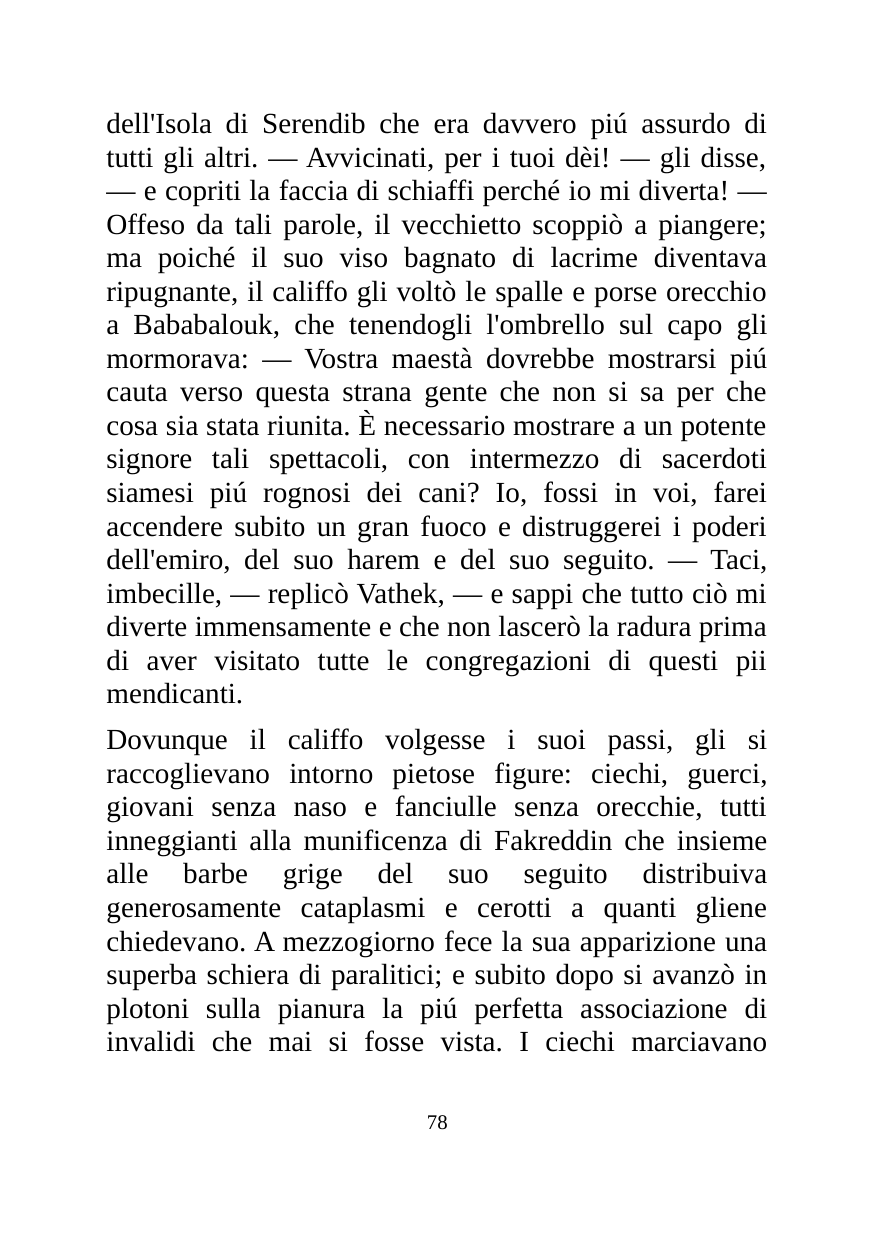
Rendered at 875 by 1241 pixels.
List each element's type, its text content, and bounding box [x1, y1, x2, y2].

text Dovunque il califfo volgesse i suoi passi, gli si raccoglievano intorno pietose figure: ciechi, guerci, giovani senza naso e fanciulle senza orecchie, tutti inneggianti alla munificenza di Fakreddin che insieme alle barbe grige del suo seguito distribuiva generosamente cataplasmi e cerotti a quanti gliene chiedevano. A mezzogiorno fece la sua apparizione una superba schiera di paralitici; e subito dopo si avanzò in plotoni sulla pianura la piú perfetta associazione di invalidi che mai si fosse vista. I ciechi marciavano [106, 722, 768, 1058]
text dell'Isola di Serendib che era davvero piú assurdo di tutti gli altri. — Avvicinati, per i tuoi dèi! — gli disse, — e copriti la faccia di schiaffi perché io mi diverta! — Offeso da tali parole, il vecchietto scoppiò a piangere; ma poiché il suo viso bagnato di lacrime diventava ripugnante, il califfo gli voltò le spalle e porse orecchio a Bababalouk, che tenendogli l'ombrello sul capo gli mormorava: — Vostra maestà dovrebbe mostrarsi piú cauta verso questa strana gente che non si sa per che cosa sia stata riunita. È necessario mostrare a un potente signore tali spettacoli, con intermezzo di sacerdoti siamesi piú rognosi dei cani? Io, fossi in voi, farei accendere subito un gran fuoco e distruggerei i poderi dell'emiro, del suo harem e del suo seguito. — Taci, imbecille, — replicò Vathek, — e sappi che tutto ciò mi diverte immensamente e che non lascerò la radura prima di aver visitato tutte le congregazioni di questi pii mendicanti. [106, 106, 768, 710]
